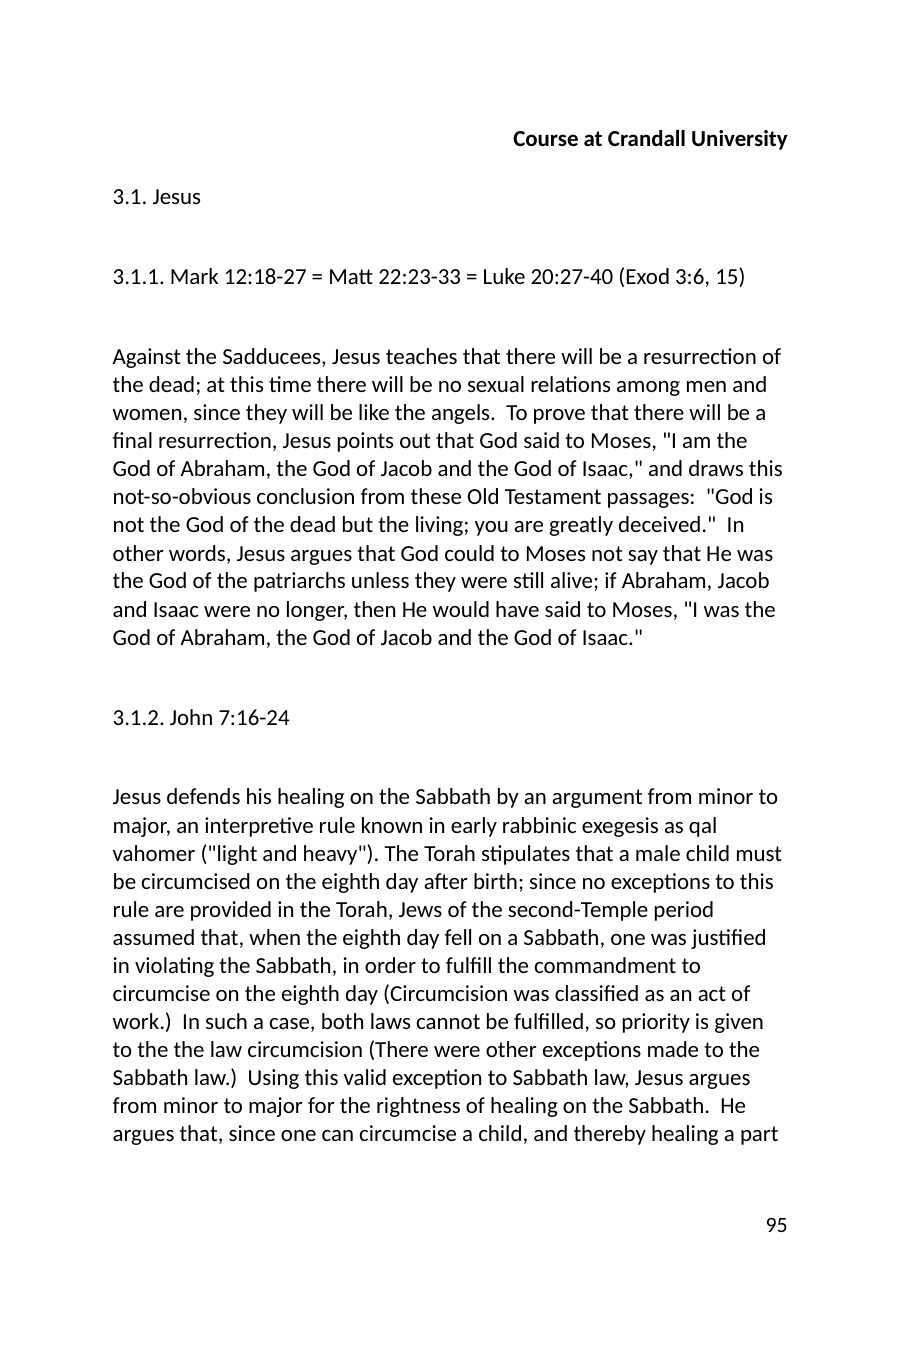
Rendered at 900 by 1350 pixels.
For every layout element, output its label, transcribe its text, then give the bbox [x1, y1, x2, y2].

text 3.1.1. Mark 12:18-27 = Matt 22:23-33 = Luke 20:27-40 (Exod 3:6, 15) [112, 262, 787, 291]
text Jesus defends his healing on the Sabbath by an argument from minor to major, an interpretive rule known in early rabbinic exegesis as qal vahomer ("light and heavy"). The Torah stipulates that a male child must be circumcised on the eighth day after birth; since no exceptions to this rule are provided in the Torah, Jews of the second-Temple period assumed that, when the eighth day fell on a Sabbath, one was justified in violating the Sabbath, in order to fulfill the commandment to circumcise on the eighth day (Circumcision was classified as an act of work.) In such a case, both laws cannot be fulfilled, so priority is given to the the law circumcision (There were other exceptions made to the Sabbath law.) Using this valid exception to Sabbath law, Jesus argues from minor to major for the rightness of healing on the Sabbath. He argues that, since one can circumcise a child, and thereby healing a part [112, 783, 787, 1147]
text 3.1. Jesus [112, 182, 787, 211]
text 3.1.2. John 7:16-24 [112, 703, 787, 731]
text Against the Sadducees, Jesus teaches that there will be a resurrection of the dead; at this time there will be no sexual relations among men and women, since they will be like the angels. To prove that there will be a final resurrection, Jesus points out that God said to Moses, "I am the God of Abraham, the God of Jacob and the God of Isaac," and draws this not-so-obvious conclusion from these Old Testament passages: "God is not the God of the dead but the living; you are greatly deceived." In other words, Jesus argues that God could to Moses not say that He was the God of the patriarchs unless they were still alive; if Abraham, Jacob and Isaac were no longer, then He would have said to Moses, "I was the God of Abraham, the God of Jacob and the God of Isaac." [112, 342, 787, 651]
